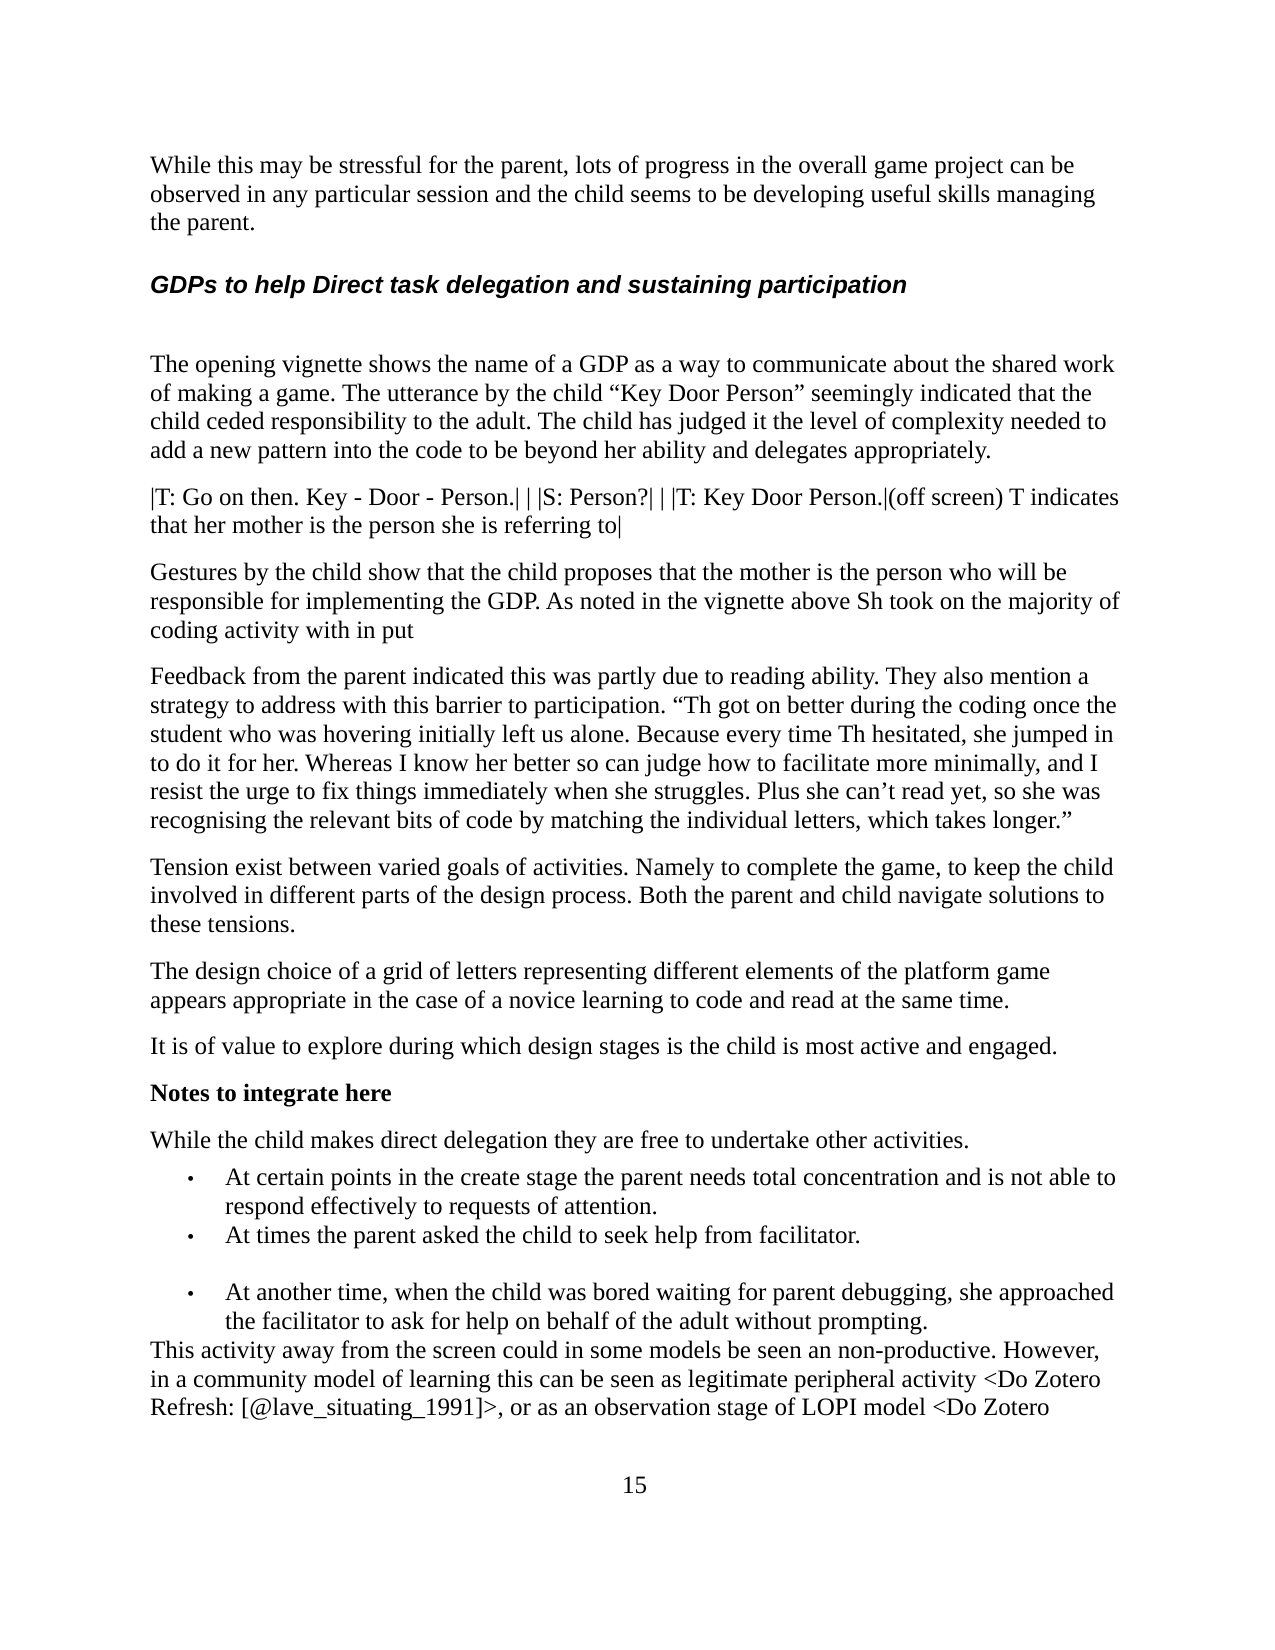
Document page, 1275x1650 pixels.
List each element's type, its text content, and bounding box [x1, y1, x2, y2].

list At another time, when the child was bored waiting for parent debugging, she approached the facilitator to ask for help on behalf of the adult without prompting. [187, 1277, 1125, 1335]
text Notes to integrate here [150, 1078, 1125, 1107]
text The design choice of a grid of letters representing different elements of the platform game appears appropriate in the case of a novice learning to code and read at the same time. [150, 956, 1125, 1013]
list At certain points in the create stage the parent needs total concentration and is not able to respond effectively to requests of attention. [187, 1162, 1125, 1220]
text While this may be stressful for the parent, lots of progress in the overall game project can be observed in any particular session and the child seems to be developing useful skills managing the parent. [150, 150, 1125, 236]
list At times the parent asked the child to seek help from facilitator. [187, 1220, 1125, 1277]
text Feedback from the parent indicated this was partly due to reading ability. They also mention a strategy to address with this barrier to participation. “Th got on better during the coding once the student who was hovering initially left us alone. Because every time Th hesitated, she jumped in to do it for her. Whereas I know her better so can judge how to facilitate more minimally, and I resist the urge to fix things immediately when she struggles. Plus she can’t read yet, so she was recognising the relevant bits of code by matching the individual letters, which takes longer.” [150, 661, 1125, 834]
subtitle GDPs to help Direct task delegation and sustaining participation [150, 270, 1125, 299]
text |T: Go on then. Key - Door - Person.| | |S: Person?| | |T: Key Door Person.|(off screen) T indicates that her mother is the person she is referring to| [150, 482, 1125, 539]
text It is of value to explore during which design stages is the child is most active and engaged. [150, 1031, 1125, 1060]
text While the child makes direct delegation they are free to undertake other activities. [150, 1125, 1125, 1153]
text Tension exist between varied goals of activities. Namely to complete the game, to keep the child involved in different parts of the design process. Both the parent and child navigate solutions to these tensions. [150, 852, 1125, 938]
text Gestures by the child show that the child proposes that the mother is the person who will be responsible for implementing the GDP. As noted in the vignette above Sh took on the majority of coding activity with in put [150, 557, 1125, 643]
text This activity away from the screen could in some models be seen an non-productive. However, in a community model of learning this can be seen as legitimate peripheral activity <Do Zotero Refresh: [@lave_situating_1991]>, or as an observation stage of LOPI model <Do Zotero [150, 1335, 1125, 1421]
text The opening vignette shows the name of a GDP as a way to communicate about the shared work of making a game. The utterance by the child “Key Door Person” seemingly indicated that the child ceded responsibility to the adult. The child has judged it the level of complexity needed to add a new pattern into the code to be beyond her ability and delegates appropriately. [150, 349, 1125, 464]
